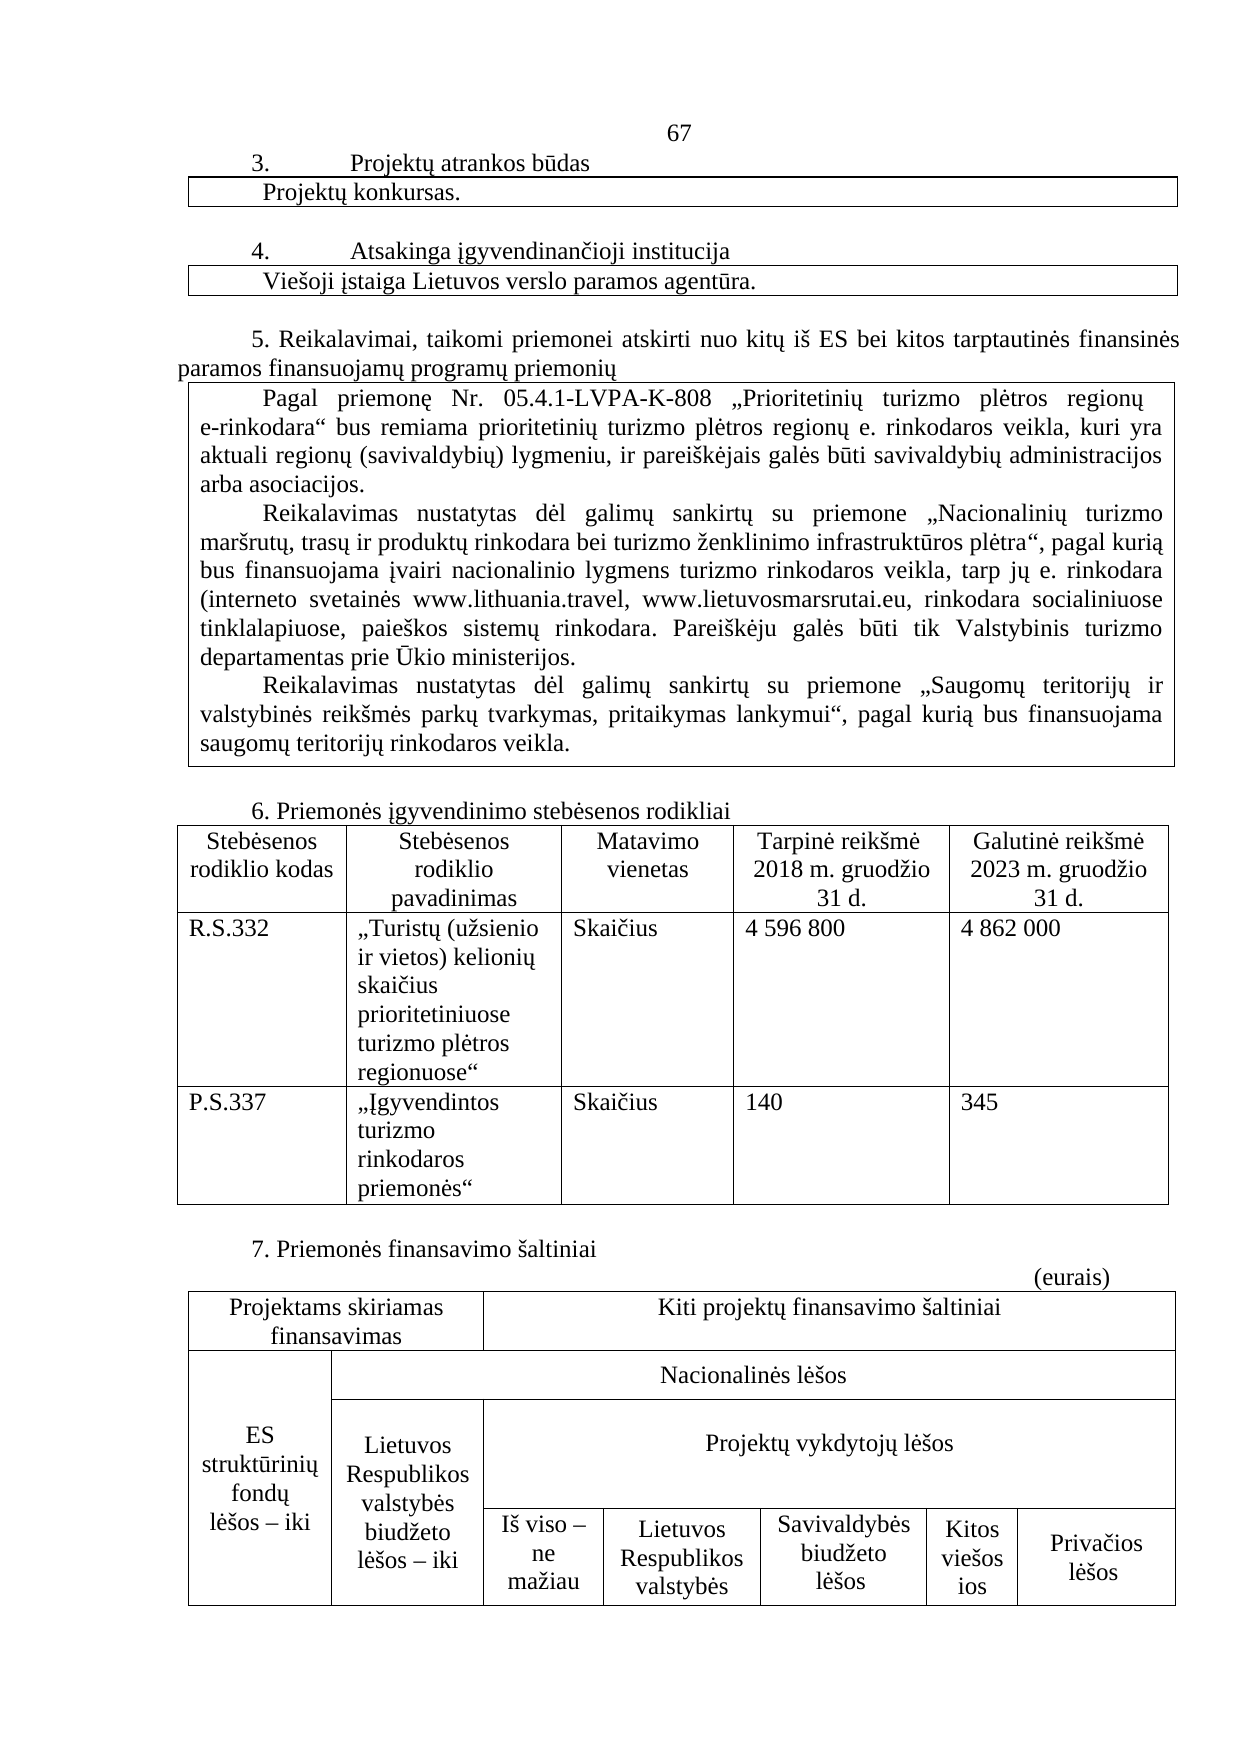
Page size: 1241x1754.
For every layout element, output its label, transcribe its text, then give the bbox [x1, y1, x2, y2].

text 5. Reikalavimai, taikomi priemonei atskirti nuo kitų iš ES bei kitos tarptautinės finansinės paramos finansuojamų programų priemonių [177, 324, 1181, 382]
text 7. Priemonės finansavimo šaltiniai [251, 1234, 1181, 1262]
table_cell 140 [734, 1087, 949, 1204]
table_cell Lietuvos Respublikos valstybės [604, 1509, 760, 1605]
table_cell R.S.332 [178, 913, 346, 1086]
table_cell 4 596 800 [734, 913, 949, 1086]
text 6. Priemonės įgyvendinimo stebėsenos rodikliai [177, 796, 1181, 825]
table_cell P.S.337 [178, 1087, 346, 1204]
table_cell Skaičius [562, 913, 733, 1086]
table_cell ES struktūrinių fondų lėšos – iki [189, 1351, 331, 1605]
table_cell Savivaldybės biudžeto lėšos [761, 1509, 926, 1605]
table_header Viešoji įstaiga Lietuvos verslo paramos agentūra. [189, 266, 1177, 294]
table_cell Projektų vykdytojų lėšos [484, 1400, 1175, 1508]
table_header Tarpinė reikšmė 2018 m. gruodžio 31 d. [734, 826, 949, 912]
table_cell 345 [950, 1087, 1168, 1204]
table_header Projektams skiriamas finansavimas [189, 1292, 483, 1350]
text 4. Atsakinga įgyvendinančioji institucija [215, 236, 1181, 265]
table_cell Kitos viešosios [927, 1509, 1017, 1605]
table_cell Skaičius [562, 1087, 733, 1204]
table_cell Lietuvos Respublikos valstybės biudžeto lėšos – iki [332, 1400, 483, 1605]
table_header Pagal priemonę Nr. 05.4.1-LVPA-K-808 „Prioritetinių turizmo plėtros regionų e-rinkodara“ bus remiama prioritetinių turizmo plėtros regionų e. rinkodaros veikla, kuri yra aktuali regionų (savivaldybių) lygmeniu, ir pareiškėjais galės būti savivaldybių administracijos arba asociacijos. Reikalavimas nustatytas dėl galimų sankirtų su priemone „Nacionalinių turizmo maršrutų, trasų ir produktų rinkodara bei turizmo ženklinimo infrastruktūros plėtra“, pagal kurią bus finansuojama įvairi nacionalinio lygmens turizmo rinkodaros veikla, tarp jų e. rinkodara (interneto svetainės www.lithuania.travel, www.lietuvosmarsrutai.eu, rinkodara socialiniuose tinklalapiuose, paieškos sistemų rinkodara. Pareiškėju galės būti tik Valstybinis turizmo departamentas prie Ūkio ministerijos. Reikalavimas nustatytas dėl galimų sankirtų su priemone „Saugomų teritorijų ir valstybinės reikšmės parkų tvarkymas, pritaikymas lankymui“, pagal kurią bus finansuojama saugomų teritorijų rinkodaros veikla. [189, 383, 1174, 766]
table_header Matavimo vienetas [562, 826, 733, 912]
table_cell Iš viso – ne mažiau [484, 1509, 603, 1605]
table_cell „Įgyvendintos turizmo rinkodaros priemonės“ [347, 1087, 561, 1204]
table_header Kiti projektų finansavimo šaltiniai [484, 1292, 1175, 1350]
table_header Stebėsenos rodiklio pavadinimas [347, 826, 561, 912]
table_cell 4 862 000 [950, 913, 1168, 1086]
text 3. Projektų atrankos būdas [215, 148, 1181, 176]
table_cell Privačios lėšos [1018, 1509, 1175, 1605]
table_cell „Turistų (užsienio ir vietos) kelionių skaičius prioritetiniuose turizmo plėtros regionuose“ [347, 913, 561, 1086]
text (eurais) [177, 1262, 1181, 1291]
table_header Galutinė reikšmė 2023 m. gruodžio 31 d. [950, 826, 1168, 912]
table_header Projektų konkursas. [189, 178, 1177, 206]
table_header Stebėsenos rodiklio kodas [178, 826, 346, 912]
table_cell Nacionalinės lėšos [332, 1351, 1175, 1398]
